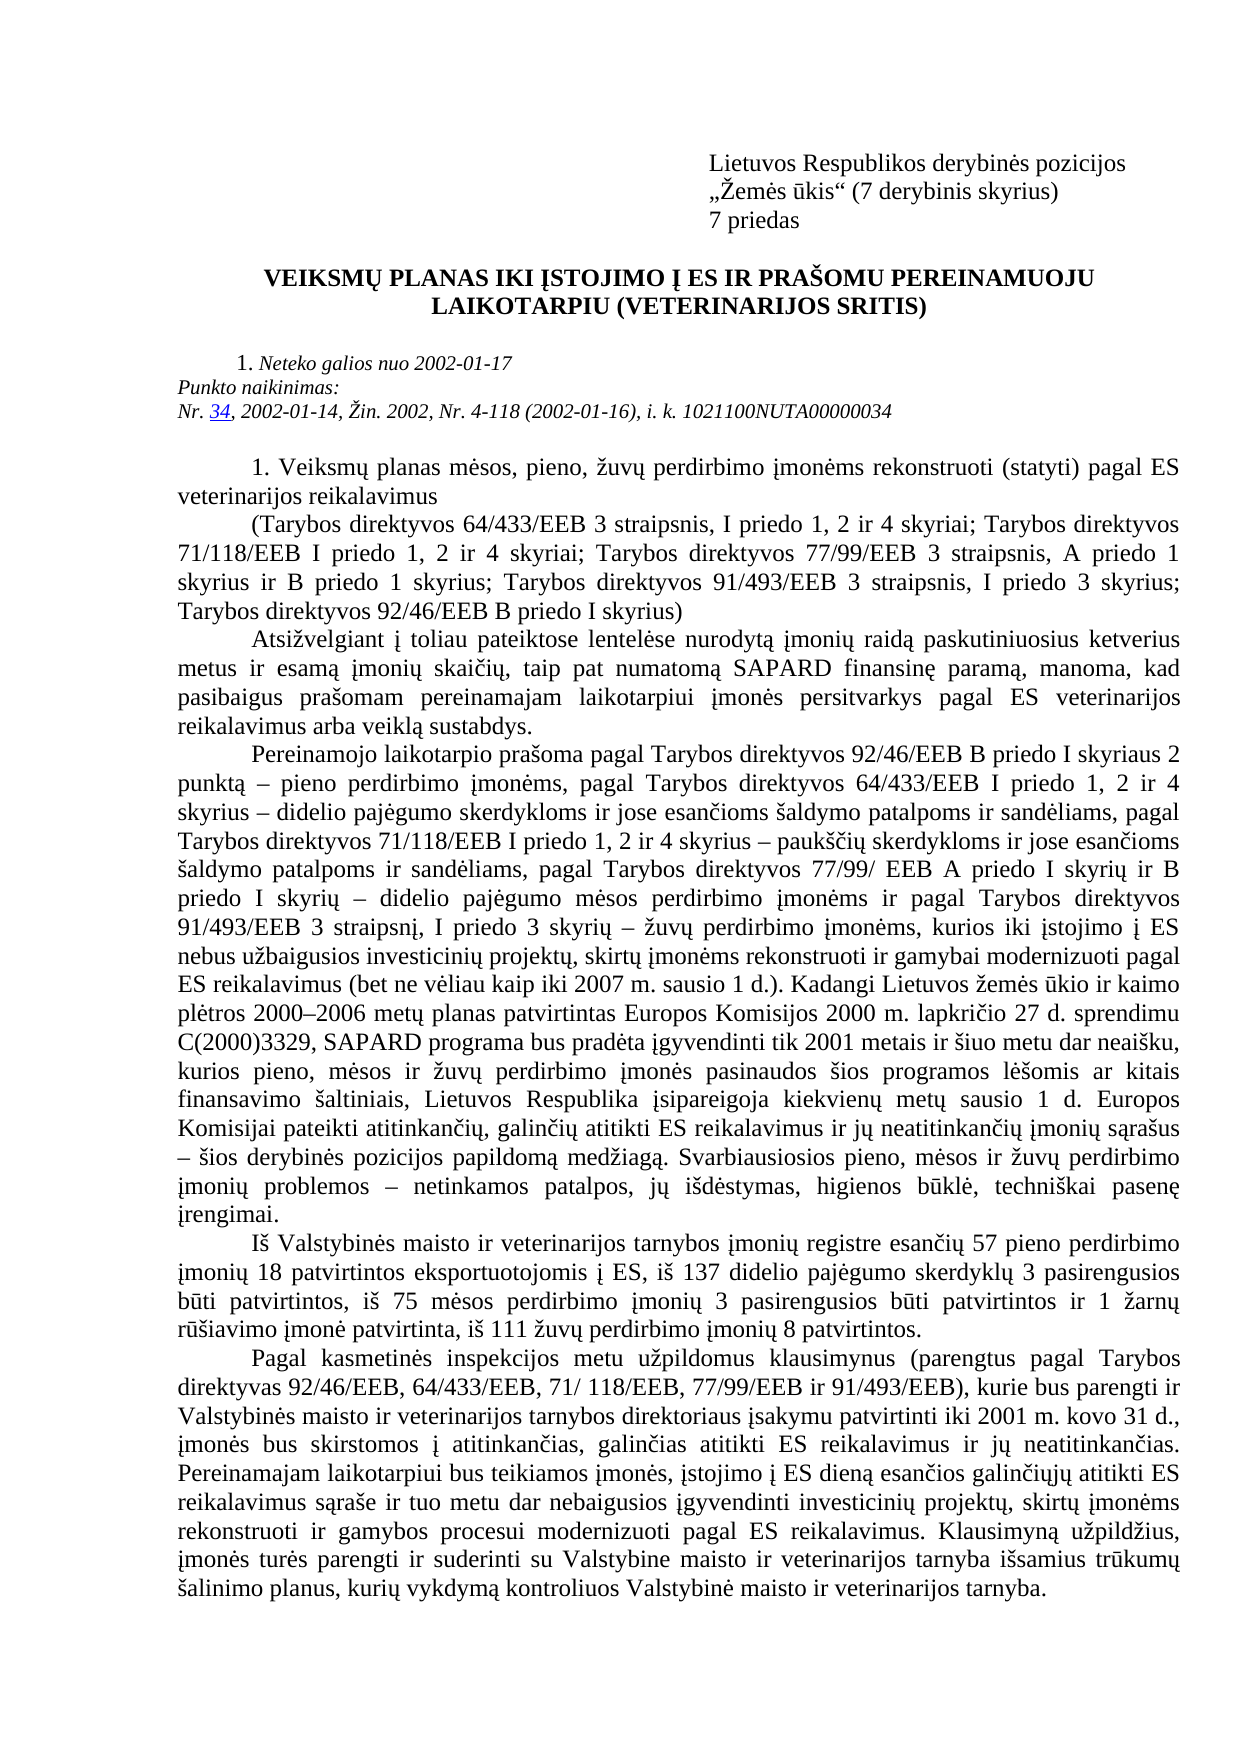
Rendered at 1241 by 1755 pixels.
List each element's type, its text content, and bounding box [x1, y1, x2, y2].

text Nr. 34, 2002-01-14, Žin. 2002, Nr. 4-118 (2002-01-16), i. k. 1021100NUTA00000034 [177, 399, 1181, 423]
text 1. Neteko galios nuo 2002-01-17 [177, 349, 1181, 375]
text Atsižvelgiant į toliau pateiktose lentelėse nurodytą įmonių raidą paskutiniuosius ketverius metus ir esamą įmonių skaičių, taip pat numatomą SAPARD finansinę paramą, manoma, kad pasibaigus prašomam pereinamajam laikotarpiui įmonės persitvarkys pagal ES veterinarijos reikalavimus arba veiklą sustabdys. [177, 624, 1181, 739]
text 1. Veiksmų planas mėsos, pieno, žuvų perdirbimo įmonėms rekonstruoti (statyti) pagal ES veterinarijos reikalavimus [177, 452, 1181, 509]
text „Žemės ūkis“ (7 derybinis skyrius) [177, 176, 1181, 205]
text (Tarybos direktyvos 64/433/EEB 3 straipsnis, I priedo 1, 2 ir 4 skyriai; Tarybos direktyvos 71/118/EEB I priedo 1, 2 ir 4 skyriai; Tarybos direktyvos 77/99/EEB 3 straipsnis, A priedo 1 skyrius ir B priedo 1 skyrius; Tarybos direktyvos 91/493/EEB 3 straipsnis, I priedo 3 skyrius; Tarybos direktyvos 92/46/EEB B priedo I skyrius) [177, 509, 1181, 624]
text Lietuvos Respublikos derybinės pozicijos [177, 148, 1181, 176]
text 7 priedas [177, 205, 1181, 234]
text Pagal kasmetinės inspekcijos metu užpildomus klausimynus (parengtus pagal Tarybos direktyvas 92/46/EEB, 64/433/EEB, 71/ 118/EEB, 77/99/EEB ir 91/493/EEB), kurie bus parengti ir Valstybinės maisto ir veterinarijos tarnybos direktoriaus įsakymu patvirtinti iki 2001 m. kovo 31 d., įmonės bus skirstomos į atitinkančias, galinčias atitikti ES reikalavimus ir jų neatitinkančias. Pereinamajam laikotarpiui bus teikiamos įmonės, įstojimo į ES dieną esančios galinčiųjų atitikti ES reikalavimus sąraše ir tuo metu dar nebaigusios įgyvendinti investicinių projektų, skirtų įmonėms rekonstruoti ir gamybos procesui modernizuoti pagal ES reikalavimus. Klausimyną užpildžius, įmonės turės parengti ir suderinti su Valstybine maisto ir veterinarijos tarnyba išsamius trūkumų šalinimo planus, kurių vykdymą kontroliuos Valstybinė maisto ir veterinarijos tarnyba. [177, 1343, 1181, 1602]
text Iš Valstybinės maisto ir veterinarijos tarnybos įmonių registre esančių 57 pieno perdirbimo įmonių 18 patvirtintos eksportuotojomis į ES, iš 137 didelio pajėgumo skerdyklų 3 pasirengusios būti patvirtintos, iš 75 mėsos perdirbimo įmonių 3 pasirengusios būti patvirtintos ir 1 žarnų rūšiavimo įmonė patvirtinta, iš 111 žuvų perdirbimo įmonių 8 patvirtintos. [177, 1228, 1181, 1343]
text Punkto naikinimas: [177, 375, 1181, 399]
text VEIKSMŲ PLANAS IKI ĮSTOJIMO Į ES IR PRAŠOMU PEREINAMUOJU LAIKOTARPIU (VETERINARIJOS SRITIS) [177, 263, 1181, 320]
text Pereinamojo laikotarpio prašoma pagal Tarybos direktyvos 92/46/EEB B priedo I skyriaus 2 punktą – pieno perdirbimo įmonėms, pagal Tarybos direktyvos 64/433/EEB I priedo 1, 2 ir 4 skyrius – didelio pajėgumo skerdykloms ir jose esančioms šaldymo patalpoms ir sandėliams, pagal Tarybos direktyvos 71/118/EEB I priedo 1, 2 ir 4 skyrius – paukščių skerdykloms ir jose esančioms šaldymo patalpoms ir sandėliams, pagal Tarybos direktyvos 77/99/ EEB A priedo I skyrių ir B priedo I skyrių – didelio pajėgumo mėsos perdirbimo įmonėms ir pagal Tarybos direktyvos 91/493/EEB 3 straipsnį, I priedo 3 skyrių – žuvų perdirbimo įmonėms, kurios iki įstojimo į ES nebus užbaigusios investicinių projektų, skirtų įmonėms rekonstruoti ir gamybai modernizuoti pagal ES reikalavimus (bet ne vėliau kaip iki 2007 m. sausio 1 d.). Kadangi Lietuvos žemės ūkio ir kaimo plėtros 2000–2006 metų planas patvirtintas Europos Komisijos 2000 m. lapkričio 27 d. sprendimu C(2000)3329, SAPARD programa bus pradėta įgyvendinti tik 2001 metais ir šiuo metu dar neaišku, kurios pieno, mėsos ir žuvų perdirbimo įmonės pasinaudos šios programos lėšomis ar kitais finansavimo šaltiniais, Lietuvos Respublika įsipareigoja kiekvienų metų sausio 1 d. Europos Komisijai pateikti atitinkančių, galinčių atitikti ES reikalavimus ir jų neatitinkančių įmonių sąrašus – šios derybinės pozicijos papildomą medžiagą. Svarbiausiosios pieno, mėsos ir žuvų perdirbimo įmonių problemos – netinkamos patalpos, jų išdėstymas, higienos būklė, techniškai pasenę įrengimai. [177, 739, 1181, 1228]
